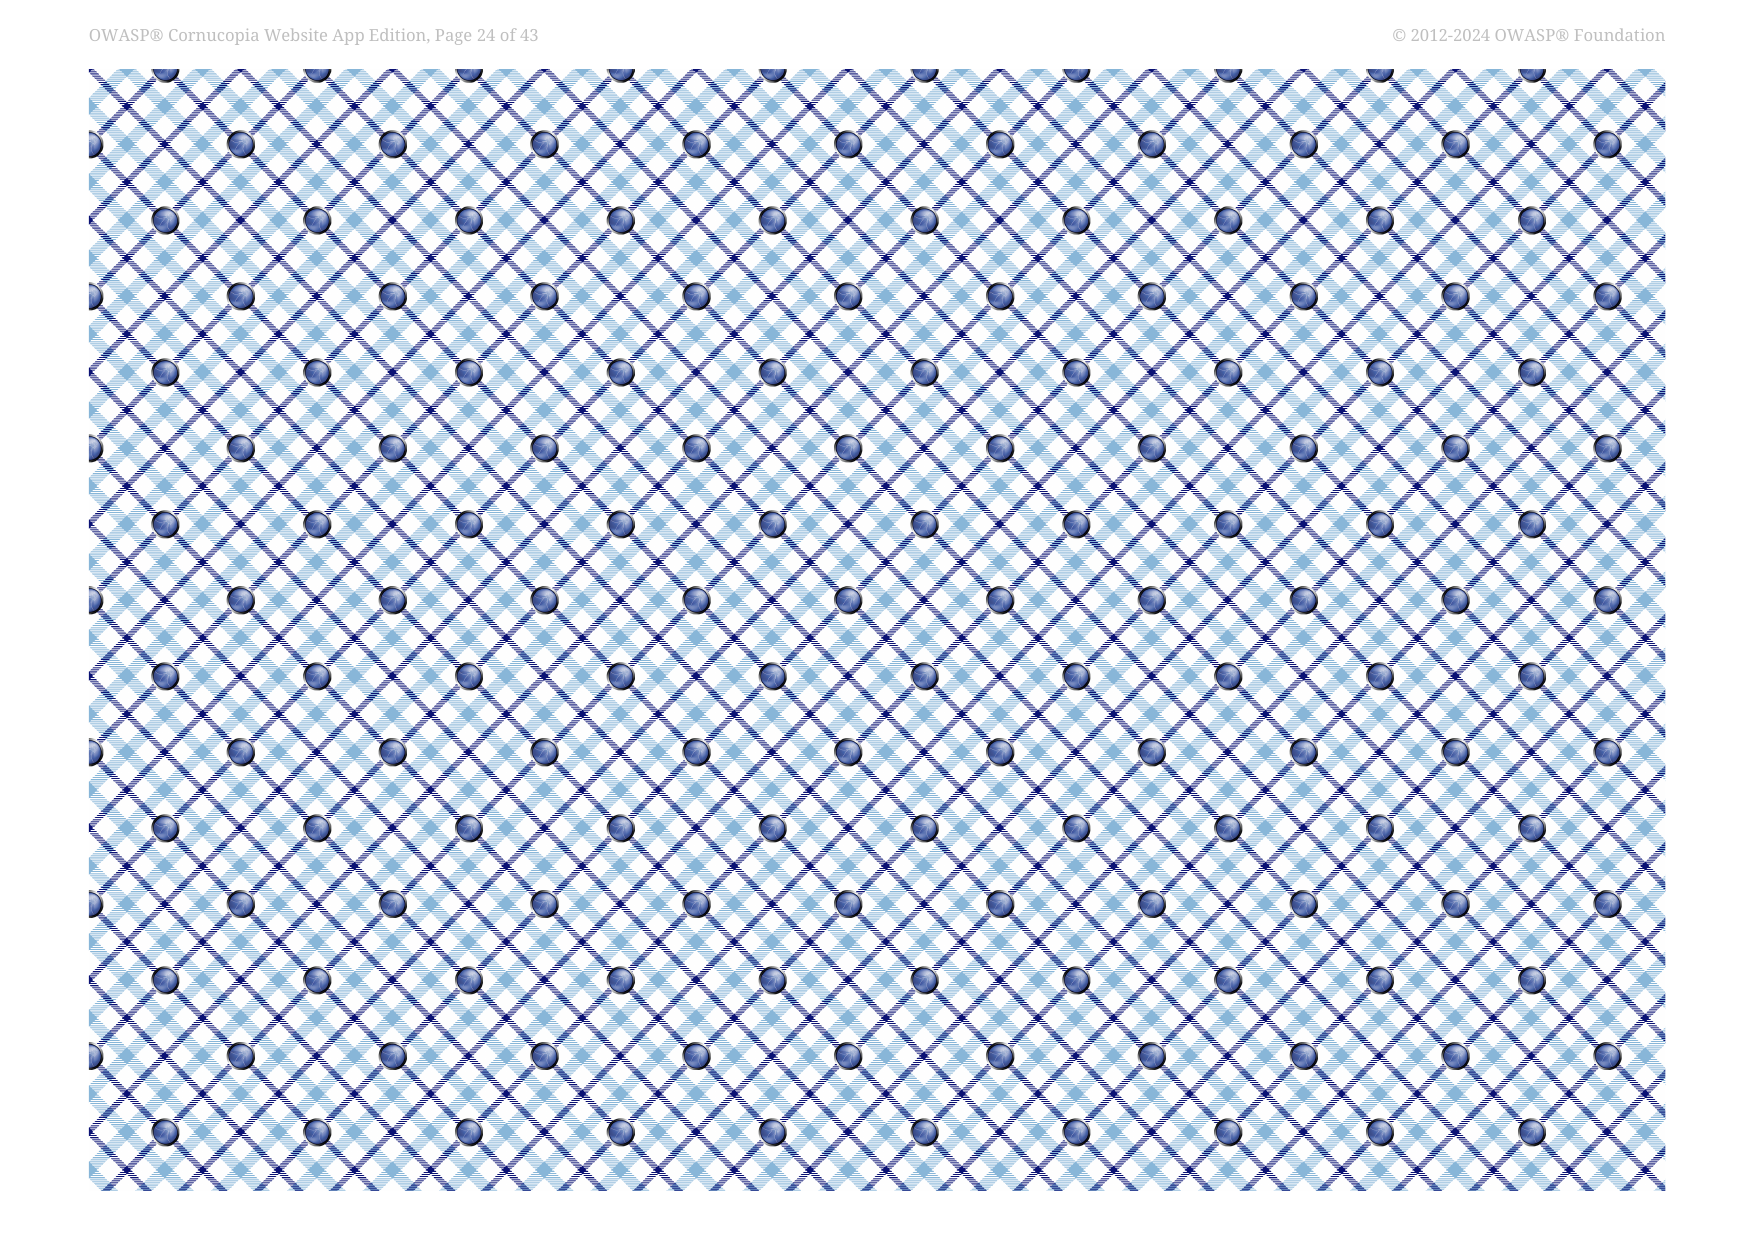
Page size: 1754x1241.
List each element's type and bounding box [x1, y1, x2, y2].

picture [88, 69, 1666, 1191]
